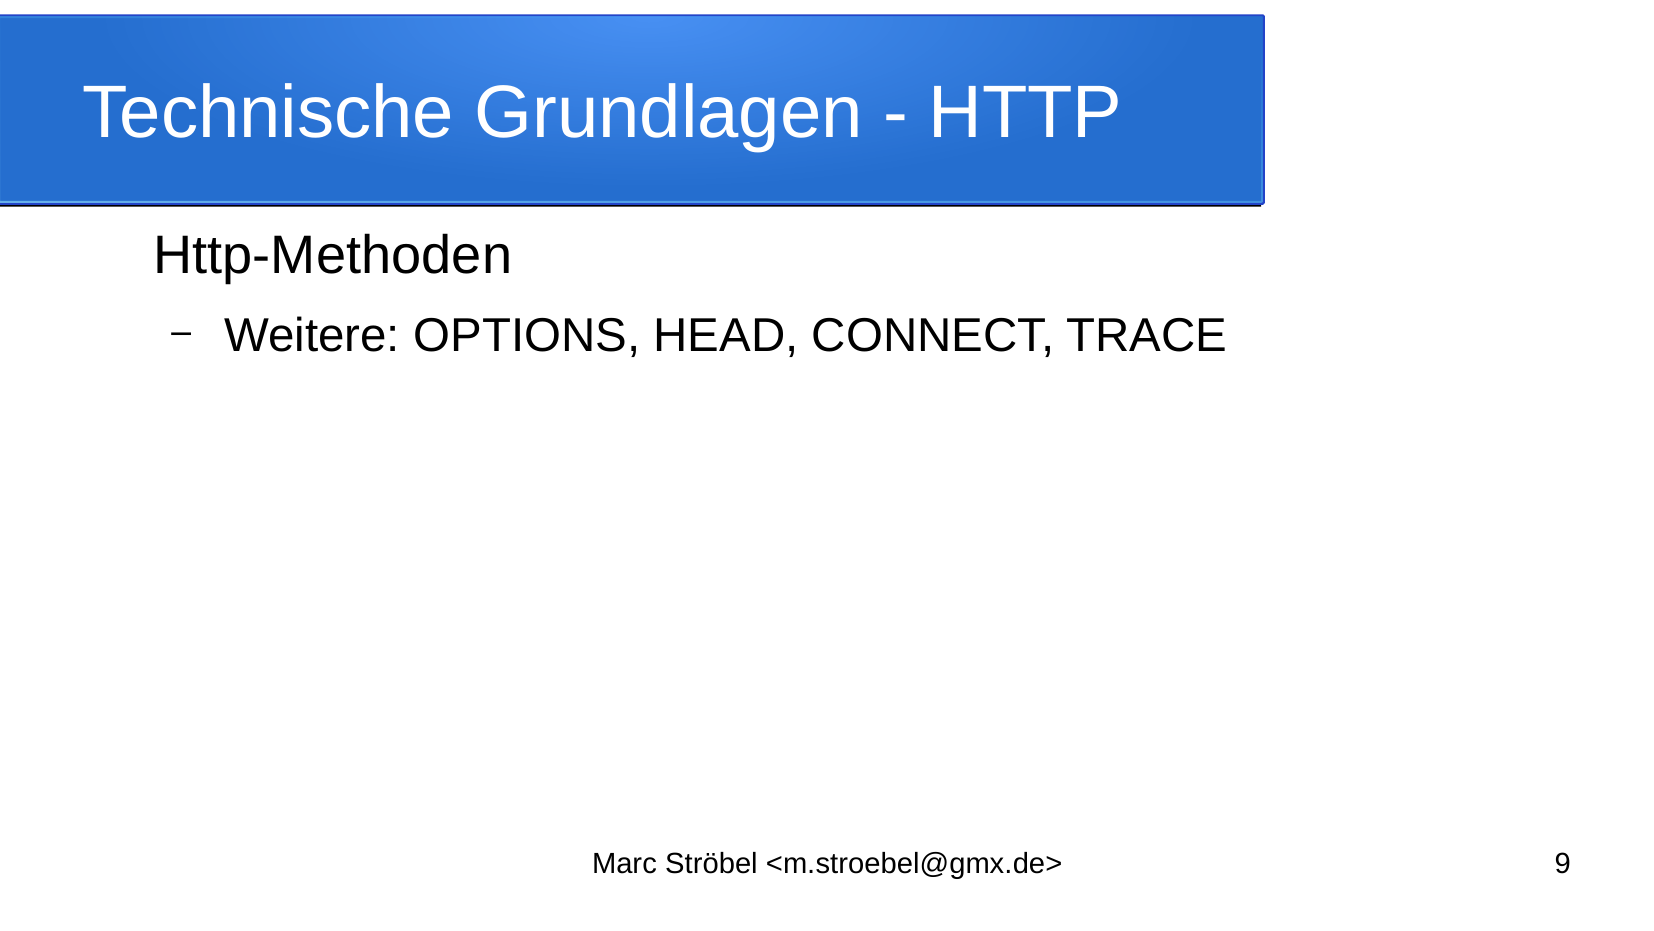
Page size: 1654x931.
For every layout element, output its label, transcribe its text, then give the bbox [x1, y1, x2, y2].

list Http-Methoden Weitere: OPTIONS, HEAD, CONNECT, TRACE [82, 224, 1571, 764]
title Technische Grundlagen - HTTP [82, 35, 1235, 189]
